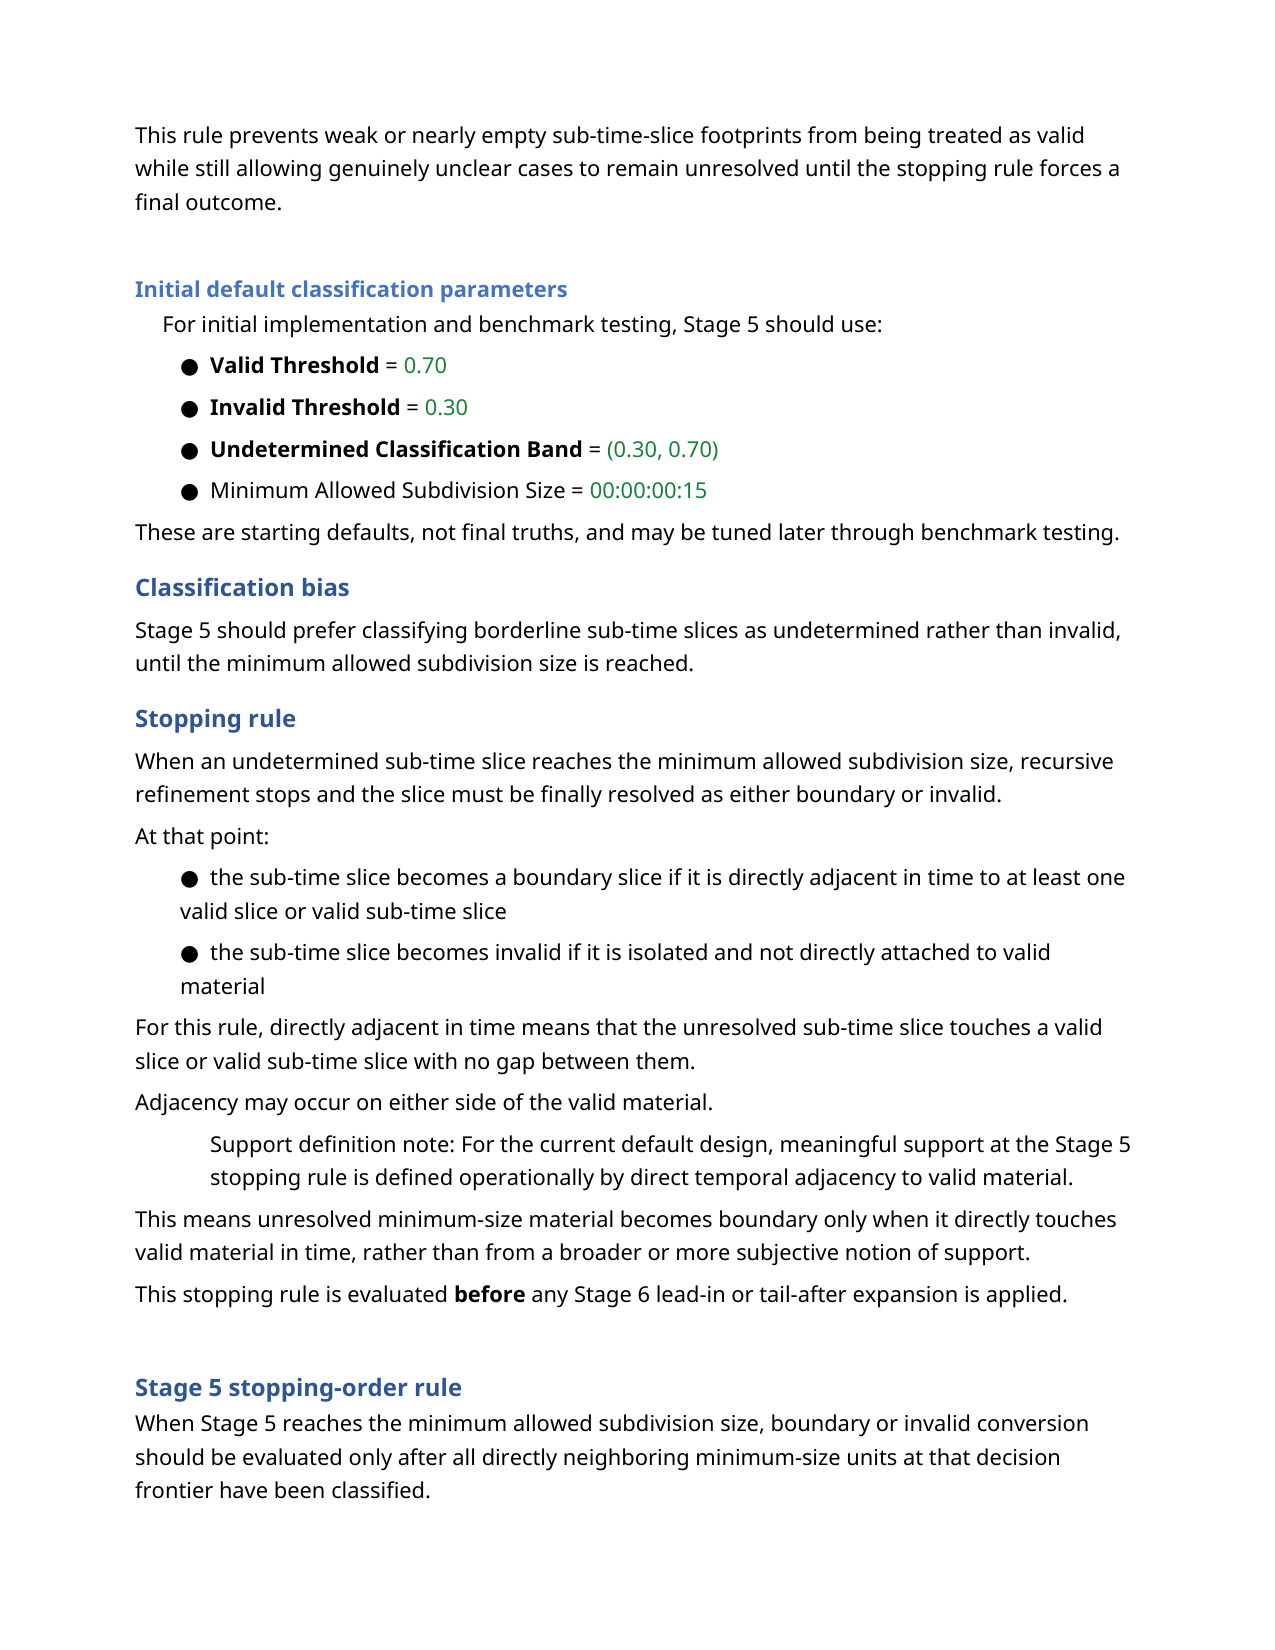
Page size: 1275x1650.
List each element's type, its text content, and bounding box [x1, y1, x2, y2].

text This rule prevents weak or nearly empty sub-time-slice footprints from being treated as valid while still allowing genuinely unclear cases to remain unresolved until the stopping rule forces a final outcome. [135, 120, 1140, 216]
text Adjacency may occur on either side of the valid material. [135, 1087, 1140, 1117]
text Support definition note: For the current default design, meaningful support at the Stage 5 stopping rule is defined operationally by direct temporal adjacency to valid material. [210, 1129, 1140, 1192]
text At that point: [135, 821, 1140, 851]
subtitle Stage 5 stopping-order rule [135, 1371, 1140, 1403]
text This stopping rule is evaluated before any Stage 6 lead-in or tail-after expansion is applied. [135, 1279, 1140, 1309]
text When Stage 5 reaches the minimum allowed subdivision size, boundary or invalid conversion should be evaluated only after all directly neighboring minimum-size units at that decision frontier have been classified. [135, 1408, 1140, 1504]
subtitle Classification bias [135, 571, 1140, 604]
list the sub-time slice becomes invalid if it is isolated and not directly attached to valid material [180, 937, 1140, 1001]
text These are starting defaults, not final truths, and may be tuned later through benchmark testing. [135, 517, 1140, 547]
text For initial implementation and benchmark testing, Stage 5 should use: [162, 309, 1140, 338]
list Valid Threshold = 0.70 [180, 350, 1140, 380]
text This means unresolved minimum-size material becomes boundary only when it directly touches valid material in time, rather than from a broader or more subjective notion of support. [135, 1204, 1140, 1267]
list Invalid Threshold = 0.30 [180, 392, 1140, 422]
subtitle Stopping rule [135, 702, 1140, 735]
list Minimum Allowed Subdivision Size = 00:00:00:15 [180, 475, 1140, 505]
text Stage 5 should prefer classifying borderline sub-time slices as undetermined rather than invalid, until the minimum allowed subdivision size is reached. [135, 615, 1140, 678]
text For this rule, directly adjacent in time means that the unresolved sub-time slice touches a valid slice or valid sub-time slice with no gap between them. [135, 1012, 1140, 1076]
text When an undetermined sub-time slice reaches the minimum allowed subdivision size, recursive refinement stops and the slice must be finally resolved as either boundary or invalid. [135, 746, 1140, 809]
list Undetermined Classification Band = (0.30, 0.70) [180, 434, 1140, 463]
subtitle Initial default classification parameters [135, 274, 1140, 304]
list the sub-time slice becomes a boundary slice if it is directly adjacent in time to at least one valid slice or valid sub-time slice [180, 862, 1140, 926]
